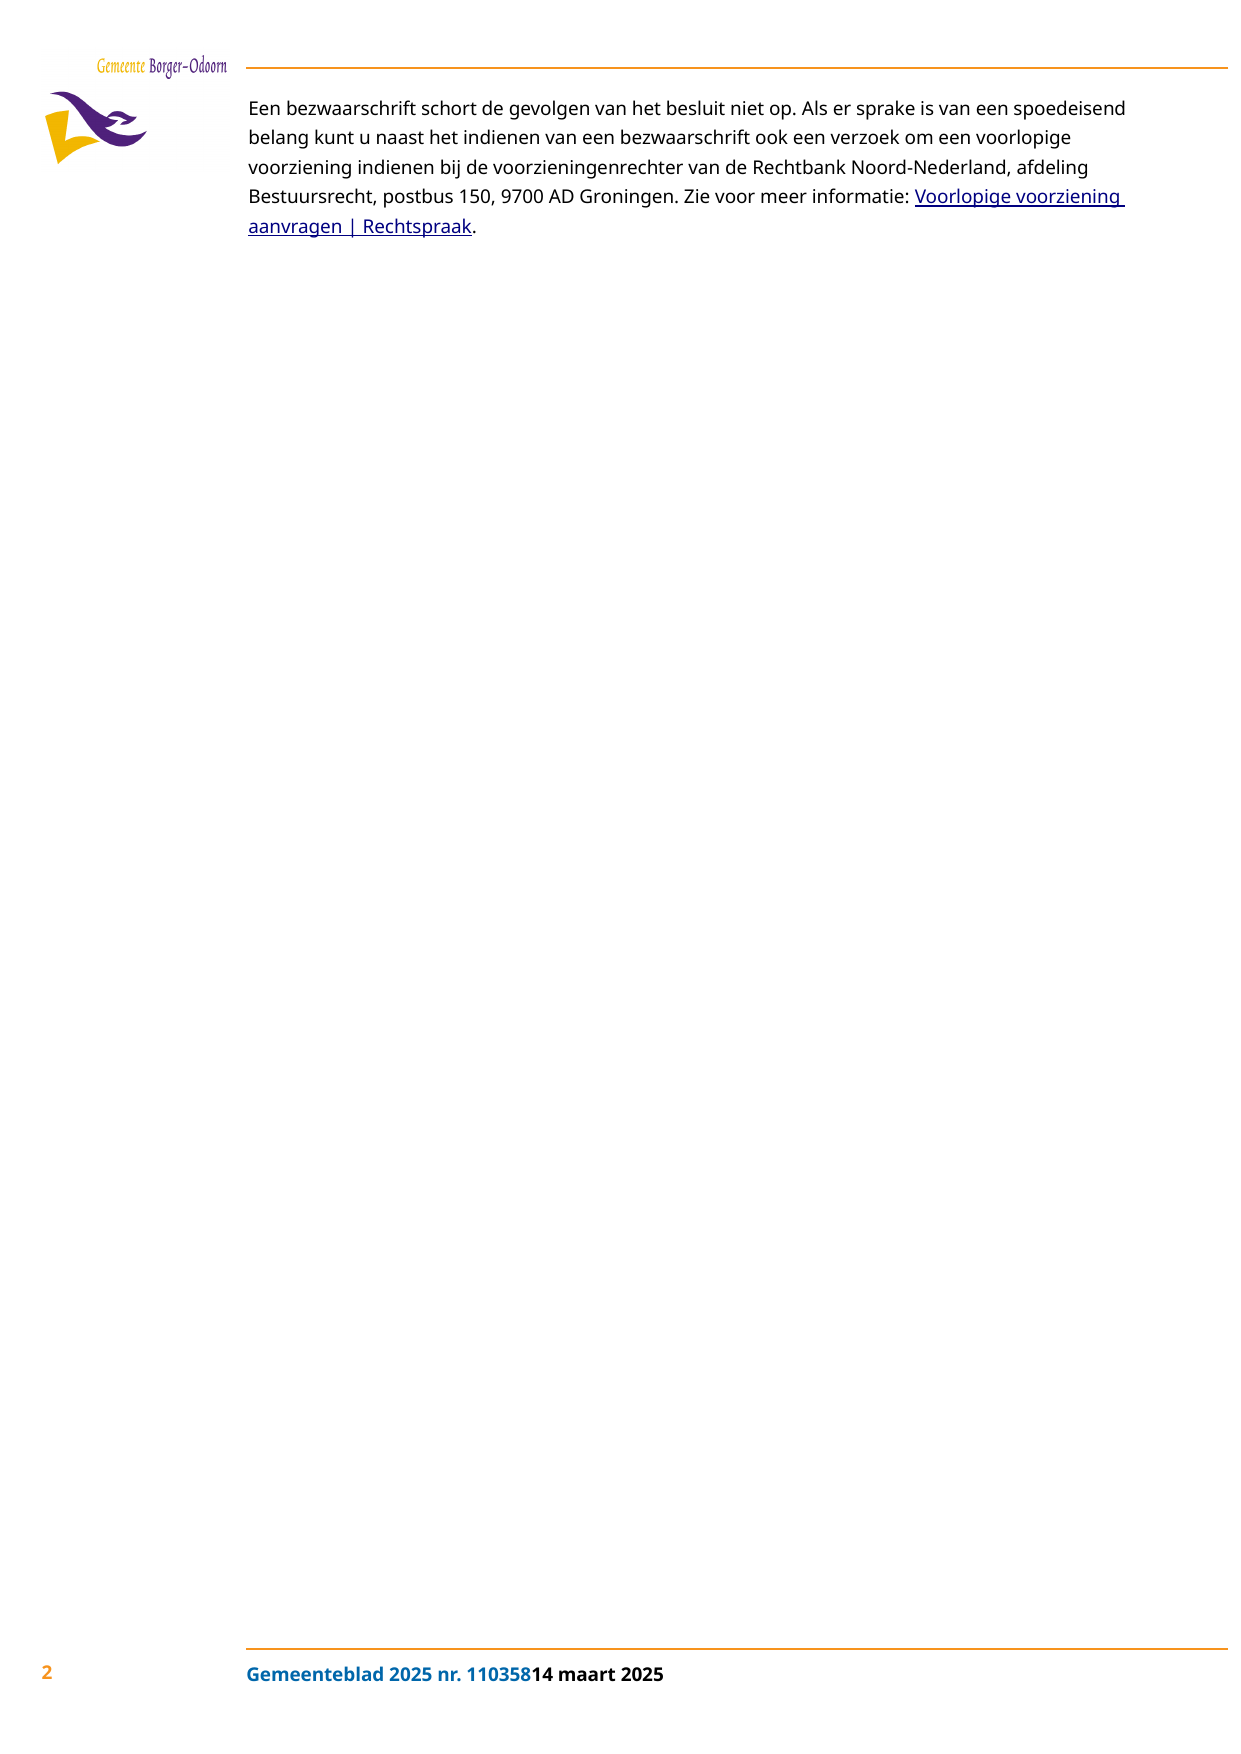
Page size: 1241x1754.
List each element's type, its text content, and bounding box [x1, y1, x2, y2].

picture [41, 47, 231, 172]
text Een bezwaarschrift schort de gevolgen van het besluit niet op. Als er sprake is van een spoedeisend belang kunt u naast het indienen van een bezwaarschrift ook een verzoek om een voorlopige voorziening indienen bij de voorzieningenrechter van de Rechtbank Noord-Nederland, afdeling Bestuursrecht, postbus 150, 9700 AD Groningen. Zie voor meer informatie: Voorlopige voorziening aanvragen | Rechtspraak. [248, 95, 1152, 239]
